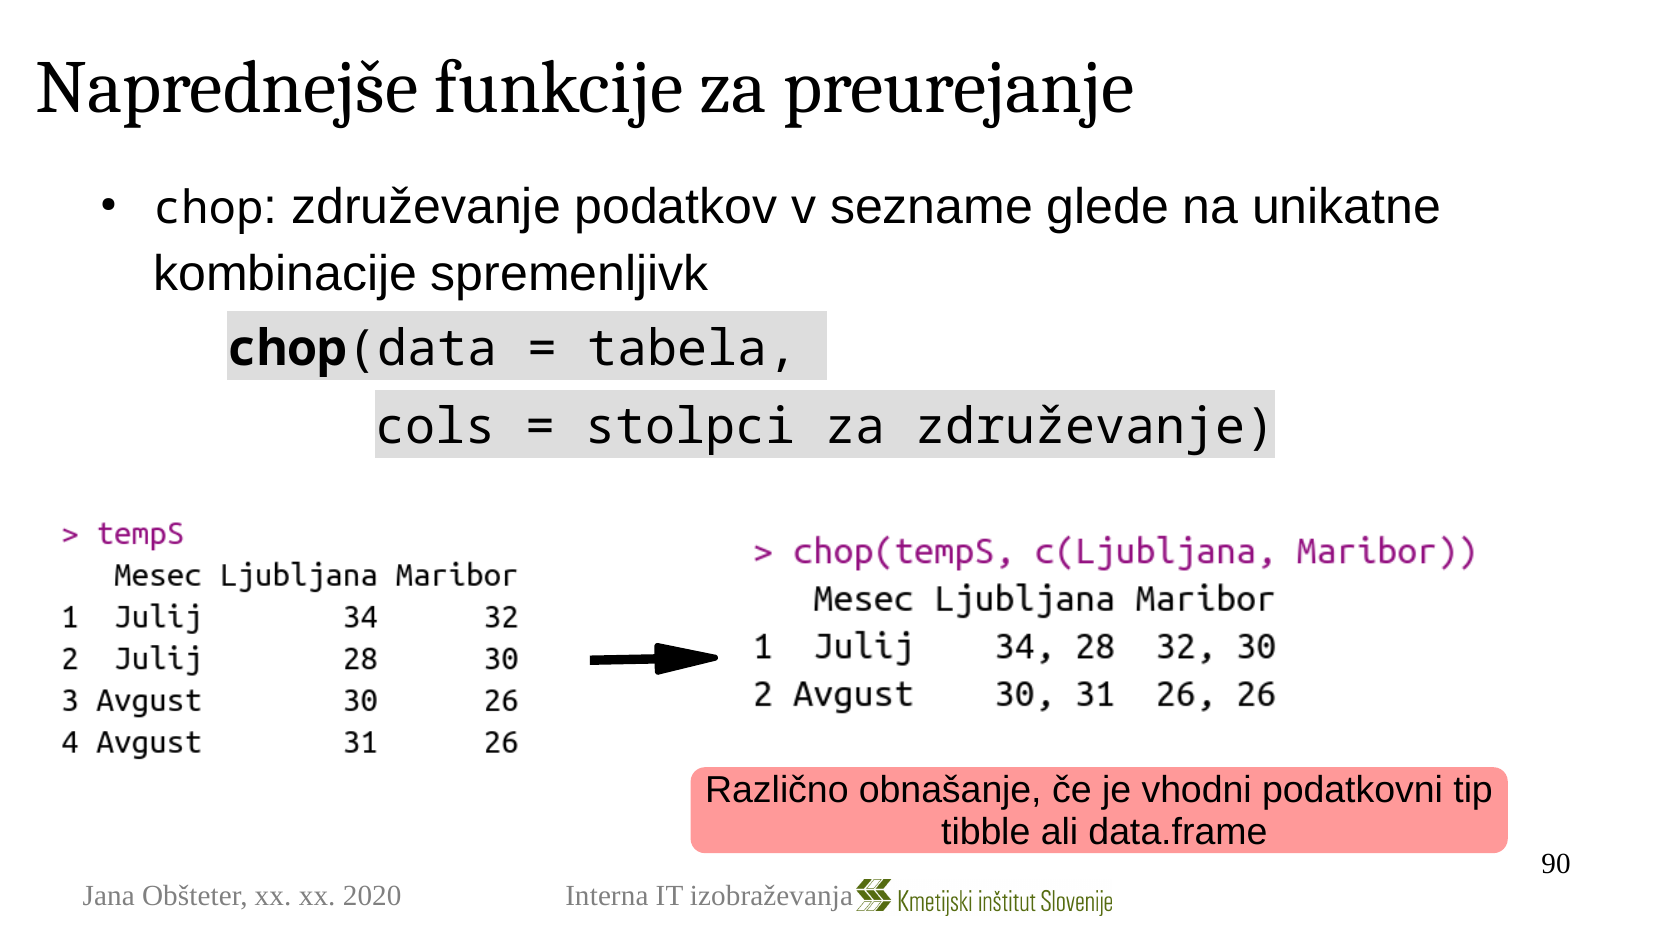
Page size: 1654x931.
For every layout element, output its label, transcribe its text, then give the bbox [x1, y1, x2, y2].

picture [55, 510, 534, 768]
text_box Različno obnašanje, če je vhodni podatkovni tip tibble ali data.frame [690, 767, 1508, 854]
picture [856, 879, 1112, 916]
list chop: združevanje podatkov v sezname glede na unikatne kombinacije spremenljivk chop(data = tabela, cols = stolpci za združevanje) [82, 165, 1642, 827]
title Naprednejše funkcije za preurejanje [35, 21, 1524, 154]
picture [743, 526, 1488, 722]
